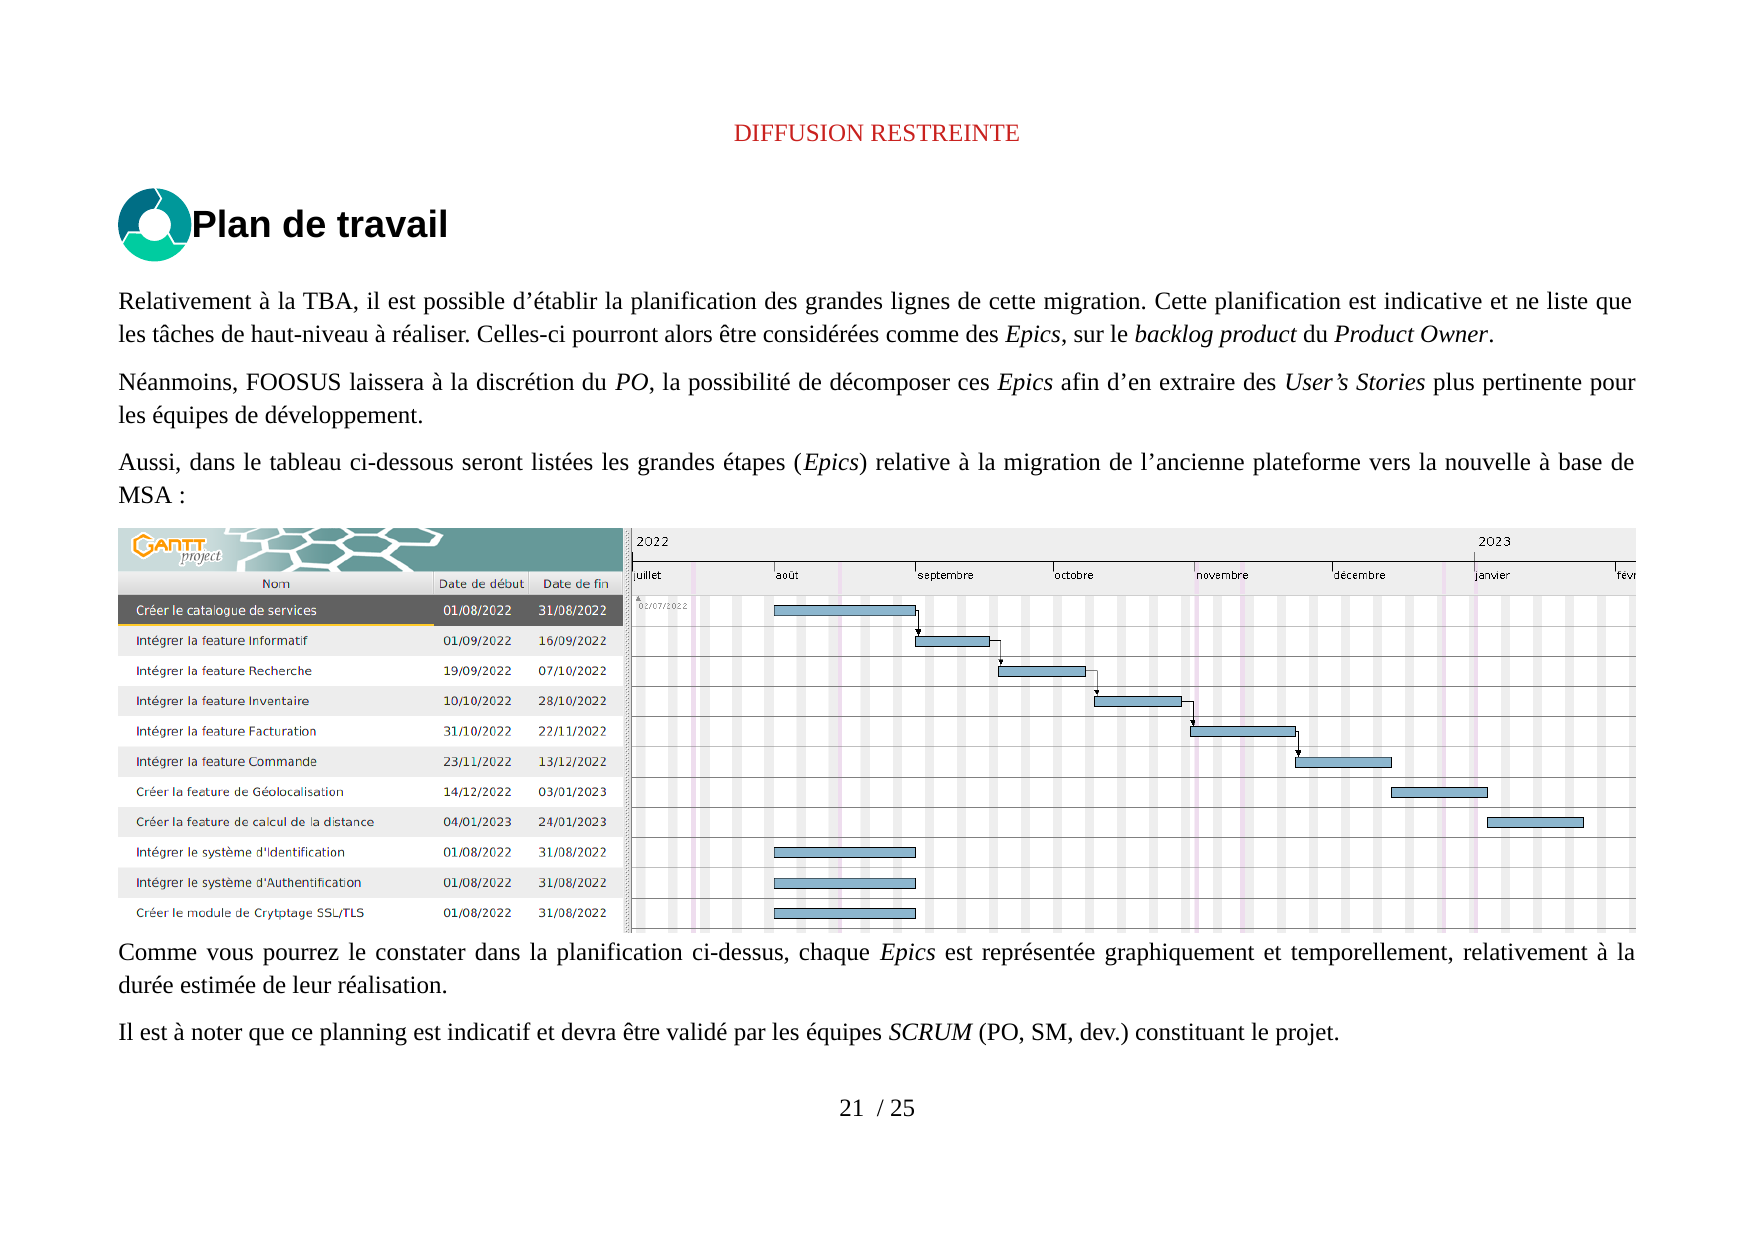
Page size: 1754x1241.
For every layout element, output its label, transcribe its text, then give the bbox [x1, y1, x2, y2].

subtitle [125, 208, 170, 240]
picture [118, 528, 1636, 933]
subtitle Plan de travail [173, 201, 1636, 245]
text Aussi, dans le tableau ci-dessous seront listées les grandes étapes (Epics) relative à la migration de l’ancienne plateforme vers la nouvelle à base de MSA : [118, 447, 1636, 509]
text Il est à noter que ce planning est indicatif et devra être validé par les équipes SCRUM (PO, SM, dev.) constituant le projet. [118, 1017, 1636, 1046]
text Relativement à la TBA, il est possible d’établir la planification des grandes lignes de cette migration. Cette planification est indicative et ne liste que les tâches de haut-niveau à réaliser. Celles-ci pourront alors être considérées comme des Epics, sur le backlog product du Product Owner. [118, 286, 1636, 348]
text Comme vous pourrez le constater dans la planification ci-dessus, chaque Epics est représentée graphiquement et temporellement, relativement à la durée estimée de leur réalisation. [118, 933, 1636, 998]
text Néanmoins, FOOSUS laissera à la discrétion du PO, la possibilité de décomposer ces Epics afin d’en extraire des User’s Stories plus pertinente pour les équipes de développement. [118, 367, 1636, 429]
